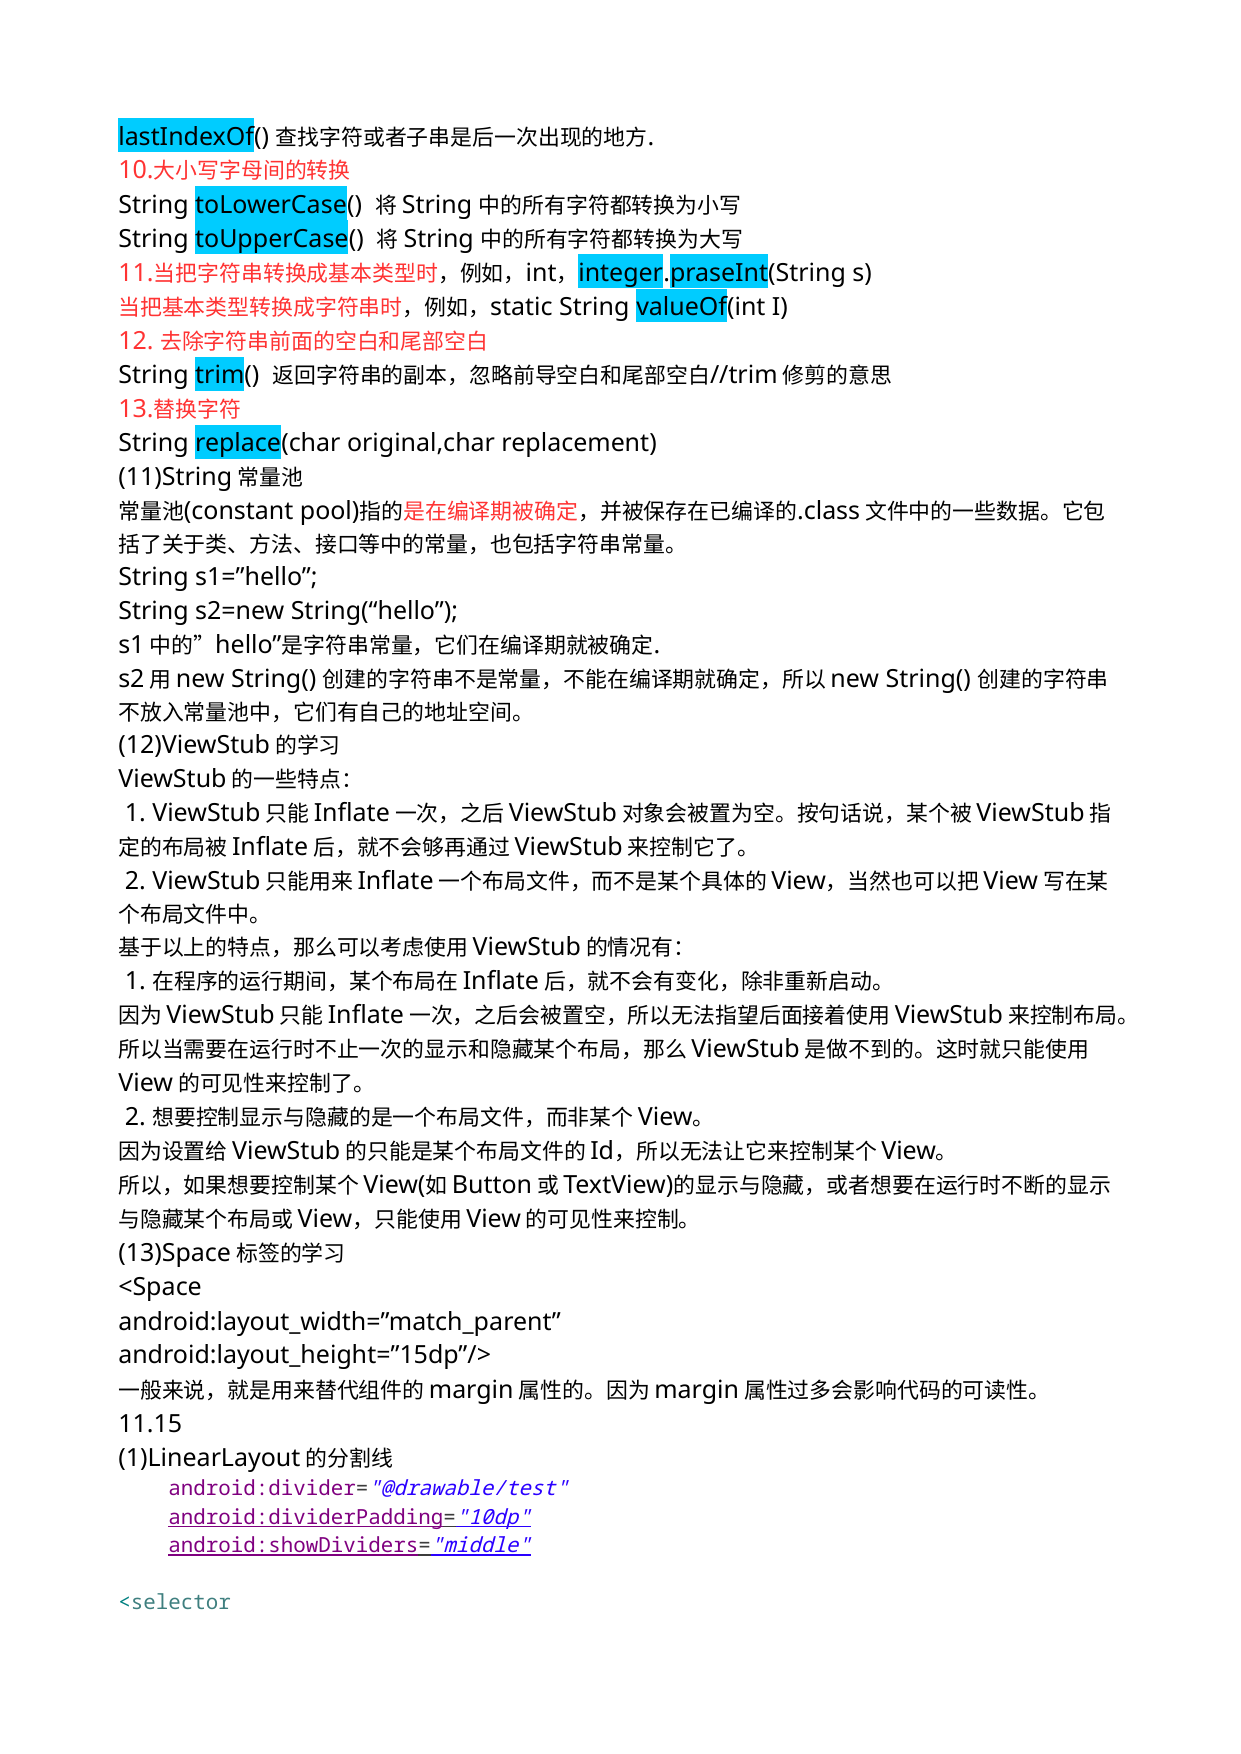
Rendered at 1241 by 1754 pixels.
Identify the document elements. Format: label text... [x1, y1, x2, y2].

text ViewStub的一些特点： [118, 761, 1122, 794]
text String toUpperCase() 将 String 中的所有字符都转换为大写 [118, 220, 1122, 254]
text s2用new String() 创建的字符串不是常量，不能在编译期就确定，所以new String() 创建的字符串不放入常量池中，它们有自己的地址空间。 [118, 661, 1122, 726]
text android:showDividers="middle" [118, 1530, 1122, 1559]
text 一般来说，就是用来替代组件的margin属性的。因为margin属性过多会影响代码的可读性。 [118, 1371, 1122, 1405]
text (11)String常量池 [118, 459, 1122, 493]
text 1. ViewStub只能Inflate一次，之后ViewStub对象会被置为空。按句话说，某个被ViewStub指定的布局被Inflate后，就不会够再通过ViewStub来控制它了。 [118, 794, 1122, 863]
text <Space [118, 1269, 1122, 1303]
text (1)LinearLayout的分割线 [118, 1439, 1122, 1473]
text (12)ViewStub的学习 [118, 726, 1122, 761]
text 因为ViewStub只能Inflate一次，之后会被置空，所以无法指望后面接着使用ViewStub来控制布局。所以当需要在运行时不止一次的显示和隐藏某个布局，那么ViewStub是做不到的。这时就只能使用View的可见性来控制了。 [118, 997, 1122, 1099]
text s1中的”hello”是字符串常量，它们在编译期就被确定. [118, 627, 1122, 661]
text 所以，如果想要控制某个View(如Button或TextView)的显示与隐藏，或者想要在运行时不断的显示与隐藏某个布局或View，只能使用View的可见性来控制。 [118, 1167, 1122, 1235]
text 1. 在程序的运行期间，某个布局在Inflate后，就不会有变化，除非重新启动。 [118, 962, 1122, 997]
text 11.15 [118, 1405, 1122, 1439]
text 当把基本类型转换成字符串时，例如，static String valueOf(int I) [118, 288, 1122, 322]
text String toLowerCase() 将 String 中的所有字符都转换为小写 [118, 186, 1122, 220]
text String replace(char original,char replacement) [118, 425, 1122, 459]
text 2. 想要控制显示与隐藏的是一个布局文件，而非某个View。 [118, 1099, 1122, 1133]
text 13.替换字符 [118, 391, 1122, 425]
text 11.当把字符串转换成基本类型时，例如，int，integer.praseInt(String s) [118, 254, 1122, 288]
text 10.大小写字母间的转换 [118, 152, 1122, 186]
text <selector [118, 1587, 1122, 1616]
text String s2=new String(“hello”); [118, 593, 1122, 627]
text 常量池(constant pool)指的是在编译期被确定，并被保存在已编译的.class文件中的一些数据。它包括了关于类、方法、接口等中的常量，也包括字符串常量。 [118, 493, 1122, 558]
text android:divider="@drawable/test" [118, 1473, 1122, 1502]
text android:layout_width=”match_parent” [118, 1303, 1122, 1337]
text android:layout_height=”15dp”/> [118, 1337, 1122, 1371]
text android:dividerPadding="10dp" [118, 1502, 1122, 1530]
text String trim() 返回字符串的副本，忽略前导空白和尾部空白//trim修剪的意思 [118, 357, 1122, 391]
text 2. ViewStub只能用来Inflate一个布局文件，而不是某个具体的View，当然也可以把View写在某个布局文件中。 [118, 863, 1122, 928]
text String s1=”hello”; [118, 558, 1122, 593]
text (13)Space标签的学习 [118, 1235, 1122, 1269]
text lastIndexOf() 查找字符或者子串是后一次出现的地方. [118, 118, 1122, 152]
text 基于以上的特点，那么可以考虑使用ViewStub的情况有： [118, 928, 1122, 962]
text 12. 去除字符串前面的空白和尾部空白 [118, 322, 1122, 357]
text 因为设置给ViewStub的只能是某个布局文件的Id，所以无法让它来控制某个View。 [118, 1133, 1122, 1167]
